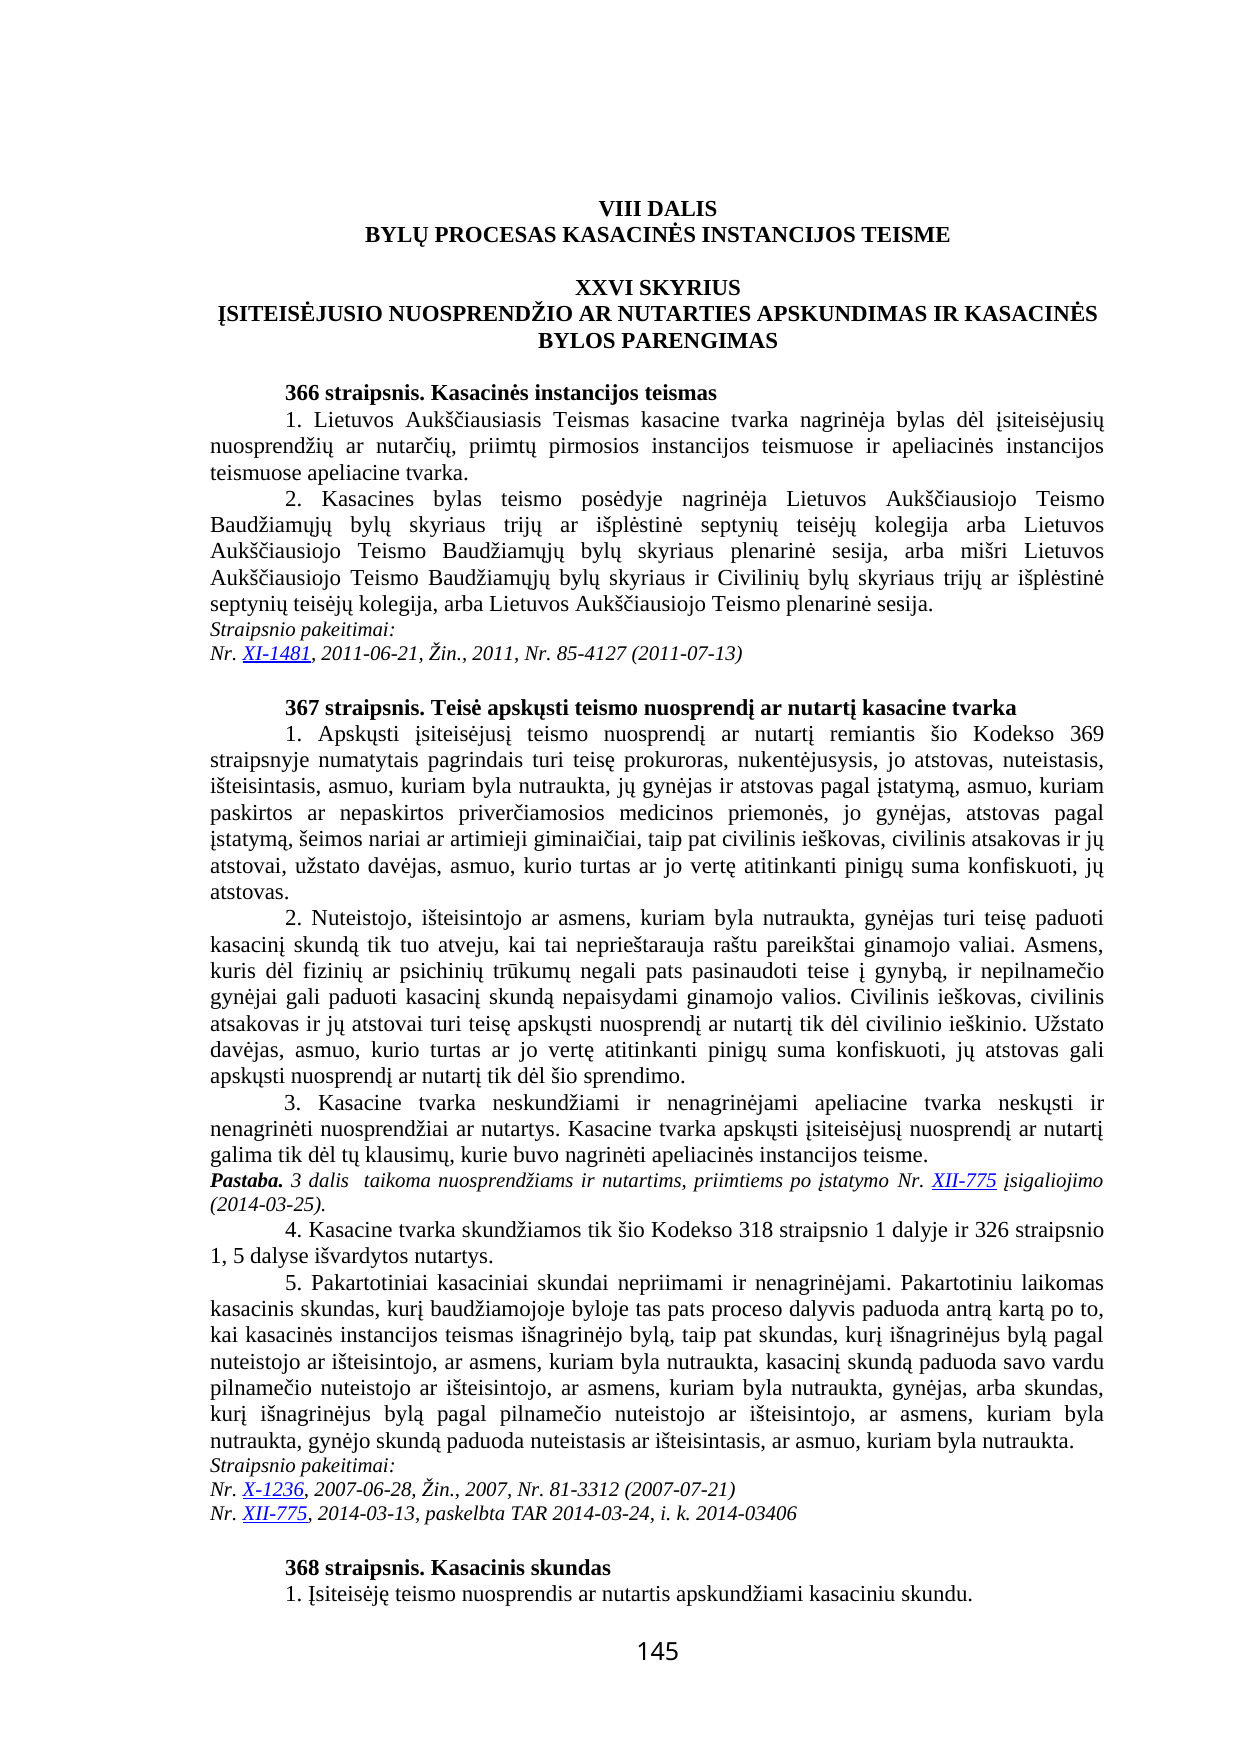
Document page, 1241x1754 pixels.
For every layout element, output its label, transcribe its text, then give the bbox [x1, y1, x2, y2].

text 1. Lietuvos Aukščiausiasis Teismas kasacine tvarka nagrinėja bylas dėl įsiteisėjusių nuosprendžių ar nutarčių, priimtų pirmosios instancijos teismuose ir apeliacinės instancijos teismuose apeliacine tvarka. [210, 406, 1106, 485]
text 366 straipsnis. Kasacinės instancijos teismas [210, 379, 1106, 406]
text 4. Kasacine tvarka skundžiamos tik šio Kodekso 318 straipsnio 1 dalyje ir 326 straipsnio 1, 5 dalyse išvardytos nutartys. [210, 1216, 1106, 1269]
text 1. Apskųsti įsiteisėjusį teismo nuosprendį ar nutartį remiantis šio Kodekso 369 straipsnyje numatytais pagrindais turi teisę prokuroras, nukentėjusysis, jo atstovas, nuteistasis, išteisintasis, asmuo, kuriam byla nutraukta, jų gynėjas ir atstovas pagal įstatymą, asmuo, kuriam paskirtos ar nepaskirtos priverčiamosios medicinos priemonės, jo gynėjas, atstovas pagal įstatymą, šeimos nariai ar artimieji giminaičiai, taip pat civilinis ieškovas, civilinis atsakovas ir jų atstovai, užstato davėjas, asmuo, kurio turtas ar jo vertę atitinkanti pinigų suma konfiskuoti, jų atstovas. [210, 720, 1106, 904]
text Nr. XII-775, 2014-03-13, paskelbta TAR 2014-03-24, i. k. 2014-03406 [210, 1501, 1106, 1525]
text 2. Nuteistojo, išteisintojo ar asmens, kuriam byla nutraukta, gynėjas turi teisę paduoti kasacinį skundą tik tuo atveju, kai tai neprieštarauja raštu pareikštai ginamojo valiai. Asmens, kuris dėl fizinių ar psichinių trūkumų negali pats pasinaudoti teise į gynybą, ir nepilnamečio gynėjai gali paduoti kasacinį skundą nepaisydami ginamojo valios. Civilinis ieškovas, civilinis atsakovas ir jų atstovai turi teisę apskųsti nuosprendį ar nutartį tik dėl civilinio ieškinio. Užstato davėjas, asmuo, kurio turtas ar jo vertę atitinkanti pinigų suma konfiskuoti, jų atstovas gali apskųsti nuosprendį ar nutartį tik dėl šio sprendimo. [210, 904, 1106, 1089]
text 1. Įsiteisėję teismo nuosprendis ar nutartis apskundžiami kasaciniu skundu. [210, 1581, 1106, 1607]
text Bylų procesas kasacinės instancijos teisme [210, 221, 1106, 248]
text 2. Kasacines bylas teismo posėdyje nagrinėja Lietuvos Aukščiausiojo Teismo Baudžiamųjų bylų skyriaus trijų ar išplėstinė septynių teisėjų kolegija arba Lietuvos Aukščiausiojo Teismo Baudžiamųjų bylų skyriaus plenarinė sesija, arba mišri Lietuvos Aukščiausiojo Teismo Baudžiamųjų bylų skyriaus ir Civilinių bylų skyriaus trijų ar išplėstinė septynių teisėjų kolegija, arba Lietuvos Aukščiausiojo Teismo plenarinė sesija. [210, 485, 1106, 617]
text 3. Kasacine tvarka neskundžiami ir nenagrinėjami apeliacine tvarka neskųsti ir nenagrinėti nuosprendžiai ar nutartys. Kasacine tvarka apskųsti įsiteisėjusį nuosprendį ar nutartį galima tik dėl tų klausimų, kurie buvo nagrinėti apeliacinės instancijos teisme. [210, 1089, 1106, 1168]
text Nr. XI-1481, 2011-06-21, Žin., 2011, Nr. 85-4127 (2011-07-13) [210, 641, 1106, 665]
text 5. Pakartotiniai kasaciniai skundai nepriimami ir nenagrinėjami. Pakartotiniu laikomas kasacinis skundas, kurį baudžiamojoje byloje tas pats proceso dalyvis paduoda antrą kartą po to, kai kasacinės instancijos teismas išnagrinėjo bylą, taip pat skundas, kurį išnagrinėjus bylą pagal nuteistojo ar išteisintojo, ar asmens, kuriam byla nutraukta, kasacinį skundą paduoda savo vardu pilnamečio nuteistojo ar išteisintojo, ar asmens, kuriam byla nutraukta, gynėjas, arba skundas, kurį išnagrinėjus bylą pagal pilnamečio nuteistojo ar išteisintojo, ar asmens, kuriam byla nutraukta, gynėjo skundą paduoda nuteistasis ar išteisintasis, ar asmuo, kuriam byla nutraukta. [210, 1269, 1106, 1453]
text Nr. X-1236, 2007-06-28, Žin., 2007, Nr. 81-3312 (2007-07-21) [210, 1477, 1106, 1501]
text 368 straipsnis. Kasacinis skundas [210, 1554, 1106, 1581]
text Įsiteisėjusio nuosprendžio ar nutarties apskundimas ir kasacinės bylos parengimas [210, 300, 1106, 353]
text XXVI skyrius [210, 274, 1106, 300]
text Straipsnio pakeitimai: [210, 617, 1106, 641]
text VIII dalis [210, 195, 1106, 221]
text Pastaba. 3 dalis taikoma nuosprendžiams ir nutartims, priimtiems po įstatymo Nr. XII-775 įsigaliojimo (2014-03-25). [210, 1168, 1106, 1216]
text 367 straipsnis. Teisė apskųsti teismo nuosprendį ar nutartį kasacine tvarka [210, 693, 1106, 720]
text Straipsnio pakeitimai: [210, 1453, 1106, 1477]
